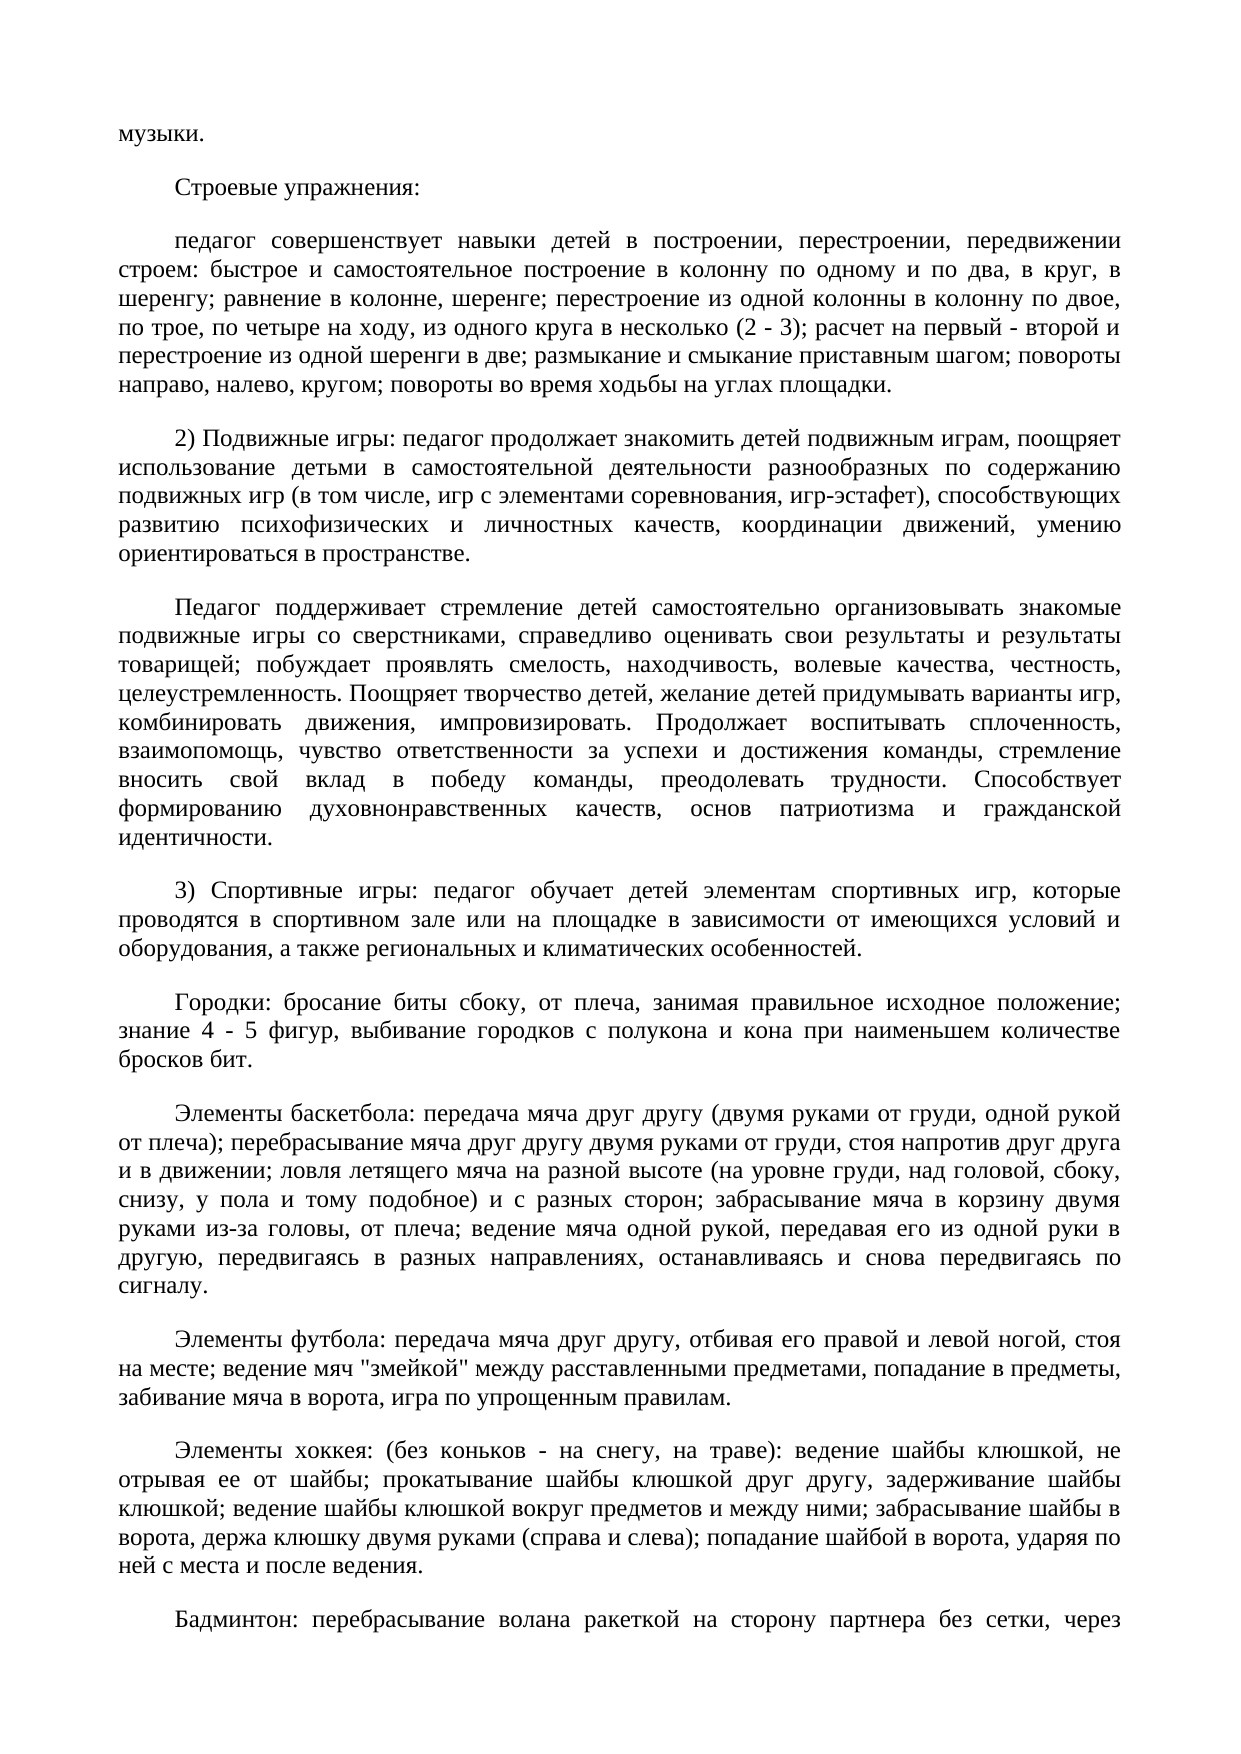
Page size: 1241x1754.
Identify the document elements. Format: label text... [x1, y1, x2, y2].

text 2) Подвижные игры: педагог продолжает знакомить детей подвижным играм, поощряет использование детьми в самостоятельной деятельности разнообразных по содержанию подвижных игр (в том числе, игр с элементами соревнования, игр-эстафет), способствующих развитию психофизических и личностных качеств, координации движений, умению ориентироваться в пространстве. [118, 423, 1122, 567]
text Строевые упражнения: [118, 172, 1122, 201]
text педагог совершенствует навыки детей в построении, перестроении, передвижении строем: быстрое и самостоятельное построение в колонну по одному и по два, в круг, в шеренгу; равнение в колонне, шеренге; перестроение из одной колонны в колонну по двое, по трое, по четыре на ходу, из одного круга в несколько (2 - 3); расчет на первый - второй и перестроение из одной шеренги в две; размыкание и смыкание приставным шагом; повороты направо, налево, кругом; повороты во время ходьбы на углах площадки. [118, 226, 1122, 398]
text музыки. [118, 118, 1122, 147]
text Элементы футбола: передача мяча друг другу, отбивая его правой и левой ногой, стоя на месте; ведение мяч "змейкой" между расставленными предметами, попадание в предметы, забивание мяча в ворота, игра по упрощенным правилам. [118, 1324, 1122, 1411]
text Педагог поддерживает стремление детей самостоятельно организовывать знакомые подвижные игры со сверстниками, справедливо оценивать свои результаты и результаты товарищей; побуждает проявлять смелость, находчивость, волевые качества, честность, целеустремленность. Поощряет творчество детей, желание детей придумывать варианты игр, комбинировать движения, импровизировать. Продолжает воспитывать сплоченность, взаимопомощь, чувство ответственности за успехи и достижения команды, стремление вносить свой вклад в победу команды, преодолевать трудности. Способствует формированию духовнонравственных качеств, основ патриотизма и гражданской идентичности. [118, 592, 1122, 851]
text 3) Спортивные игры: педагог обучает детей элементам спортивных игр, которые проводятся в спортивном зале или на площадке в зависимости от имеющихся условий и оборудования, а также региональных и климатических особенностей. [118, 876, 1122, 962]
text Элементы хоккея: (без коньков - на снегу, на траве): ведение шайбы клюшкой, не отрывая ее от шайбы; прокатывание шайбы клюшкой друг другу, задерживание шайбы клюшкой; ведение шайбы клюшкой вокруг предметов и между ними; забрасывание шайбы в ворота, держа клюшку двумя руками (справа и слева); попадание шайбой в ворота, ударяя по ней с места и после ведения. [118, 1436, 1122, 1579]
text Городки: бросание биты сбоку, от плеча, занимая правильное исходное положение; знание 4 - 5 фигур, выбивание городков с полукона и кона при наименьшем количестве бросков бит. [118, 987, 1122, 1073]
text Элементы баскетбола: передача мяча друг другу (двумя руками от груди, одной рукой от плеча); перебрасывание мяча друг другу двумя руками от груди, стоя напротив друг друга и в движении; ловля летящего мяча на разной высоте (на уровне груди, над головой, сбоку, снизу, у пола и тому подобное) и с разных сторон; забрасывание мяча в корзину двумя руками из-за головы, от плеча; ведение мяча одной рукой, передавая его из одной руки в другую, передвигаясь в разных направлениях, останавливаясь и снова передвигаясь по сигналу. [118, 1098, 1122, 1299]
text Бадминтон: перебрасывание волана ракеткой на сторону партнера без сетки, через [118, 1604, 1122, 1633]
